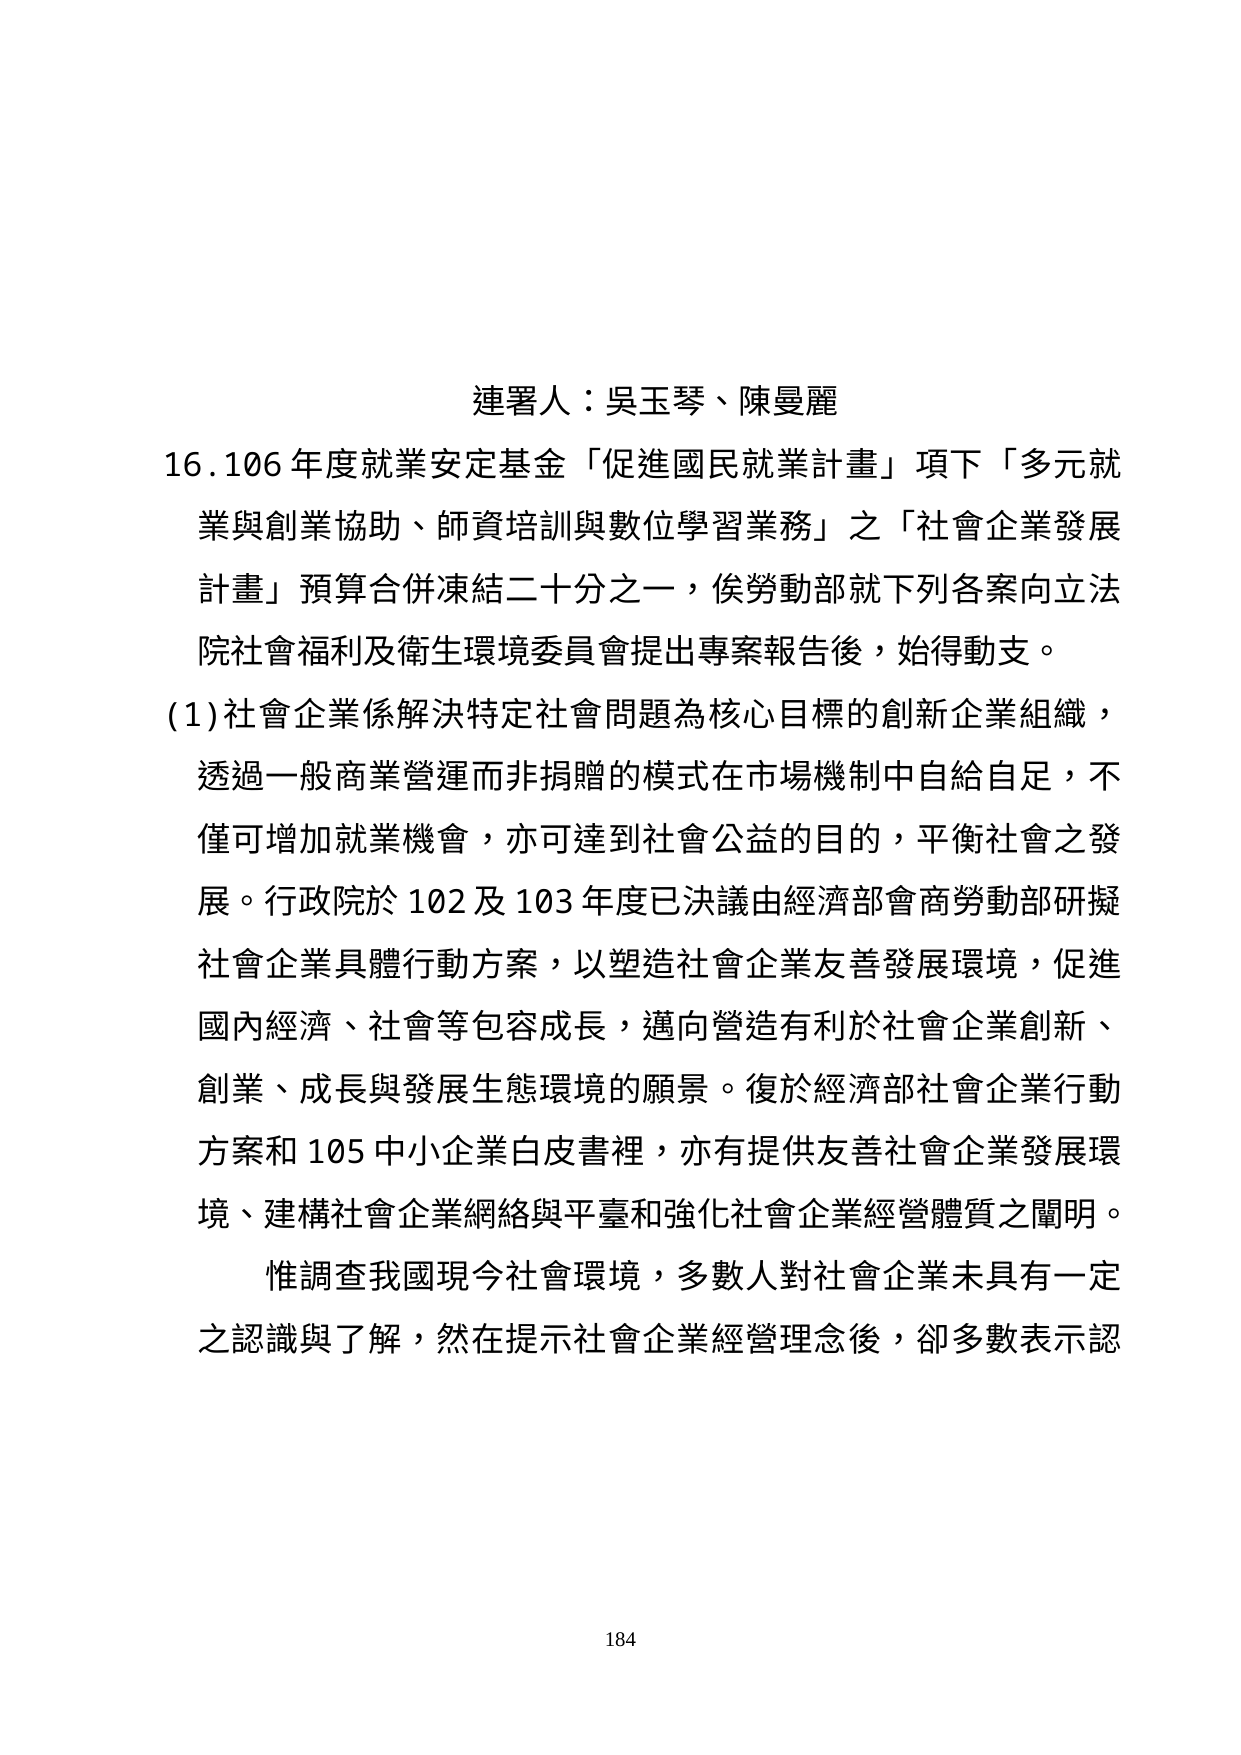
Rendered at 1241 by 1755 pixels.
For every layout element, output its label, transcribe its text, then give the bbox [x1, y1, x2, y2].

text 惟調查我國現今社會環境，多數人對社會企業未具有一定之認識與了解，然在提示社會企業經營理念後，卻多數表示認 [197, 1233, 1122, 1358]
text 16.106年度就業安定基金「促進國民就業計畫」項下「多元就業與創業協助、師資培訓與數位學習業務」之「社會企業發展計畫」預算合併凍結二十分之一，俟勞動部就下列各案向立法院社會福利及衛生環境委員會提出專案報告後，始得動支。 [162, 420, 1122, 670]
text (1)社會企業係解決特定社會問題為核心目標的創新企業組織，透過一般商業營運而非捐贈的模式在市場機制中自給自足，不僅可增加就業機會，亦可達到社會公益的目的，平衡社會之發展。行政院於102及103年度已決議由經濟部會商勞動部研擬社會企業具體行動方案，以塑造社會企業友善發展環境，促進國內經濟、社會等包容成長，邁向營造有利於社會企業創新、創業、成長與發展生態環境的願景。復於經濟部社會企業行動方案和105中小企業白皮書裡，亦有提供友善社會企業發展環境、建構社會企業網絡與平臺和強化社會企業經營體質之闡明。 [162, 670, 1122, 1233]
text 連署人：吳玉琴、陳曼麗 [197, 358, 1122, 420]
